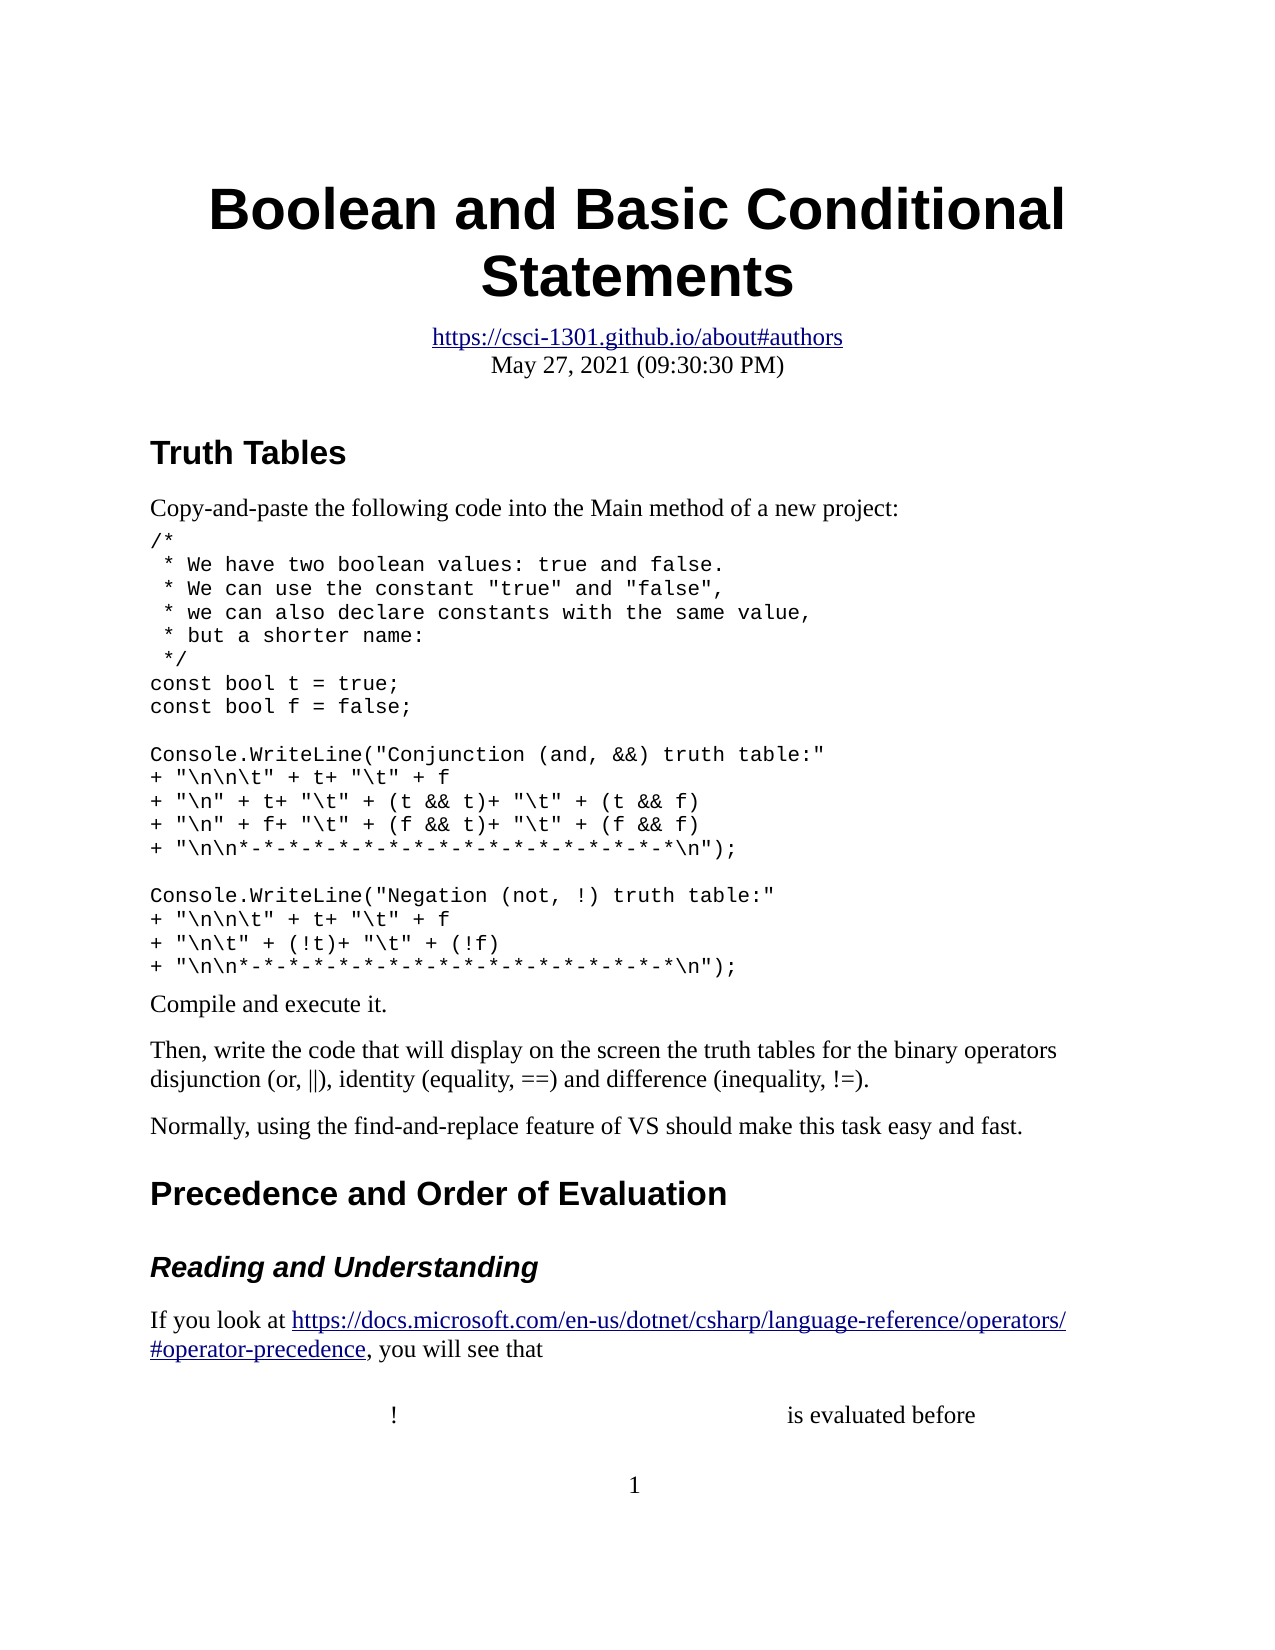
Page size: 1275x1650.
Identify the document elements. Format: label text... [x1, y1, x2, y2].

text * We can use the constant "true" and "false", [150, 578, 1125, 602]
subtitle Precedence and Order of Evaluation [150, 1174, 1125, 1212]
subtitle Truth Tables [150, 433, 1125, 472]
table_header [638, 1371, 1125, 1400]
text + "\n\n\t" + t+ "\t" + f [150, 767, 1125, 791]
text const bool f = false; [150, 696, 1125, 720]
text * but a shorter name: [150, 625, 1125, 649]
text Console.WriteLine("Conjunction (and, &&) truth table:" [150, 743, 1125, 767]
text const bool t = true; [150, 673, 1125, 696]
text */ [150, 649, 1125, 673]
text If you look at https://docs.microsoft.com/en-us/dotnet/csharp/language-reference/operators/#operator-precedence, you will see that [150, 1305, 1125, 1362]
text + "\n" + f+ "\t" + (f && t)+ "\t" + (f && f) [150, 814, 1125, 838]
text + "\n\t" + (!t)+ "\t" + (!f) [150, 933, 1125, 956]
text /* [150, 531, 1125, 554]
text + "\n\n*-*-*-*-*-*-*-*-*-*-*-*-*-*-*-*-*-*\n"); [150, 956, 1125, 980]
text Compile and execute it. [150, 989, 1125, 1018]
text Then, write the code that will display on the screen the truth tables for the binary operators disjunction (or, ||), identity (equality, ==) and difference (inequality, !=). [150, 1036, 1125, 1093]
table_cell is evaluated before [638, 1400, 1125, 1429]
subtitle Reading and Understanding [150, 1250, 1125, 1283]
text * we can also declare constants with the same value, [150, 602, 1125, 625]
text Console.WriteLine("Negation (not, !) truth table:" [150, 885, 1125, 909]
text + "\n" + t+ "\t" + (t && t)+ "\t" + (t && f) [150, 791, 1125, 814]
text + "\n\n\t" + t+ "\t" + f [150, 909, 1125, 933]
table_cell ! [150, 1400, 637, 1429]
text Normally, using the find-and-replace feature of VS should make this task easy and fast. [150, 1111, 1125, 1140]
title Boolean and Basic Conditional Statements [150, 175, 1125, 309]
text * We have two boolean values: true and false. [150, 554, 1125, 578]
text Copy-and-paste the following code into the Main method of a new project: [150, 493, 1125, 522]
table_header [150, 1371, 637, 1400]
text May 27, 2021 (09:30:30 PM) [150, 350, 1125, 379]
text + "\n\n*-*-*-*-*-*-*-*-*-*-*-*-*-*-*-*-*-*\n"); [150, 838, 1125, 862]
text https://csci-1301.github.io/about#authors [150, 322, 1125, 350]
